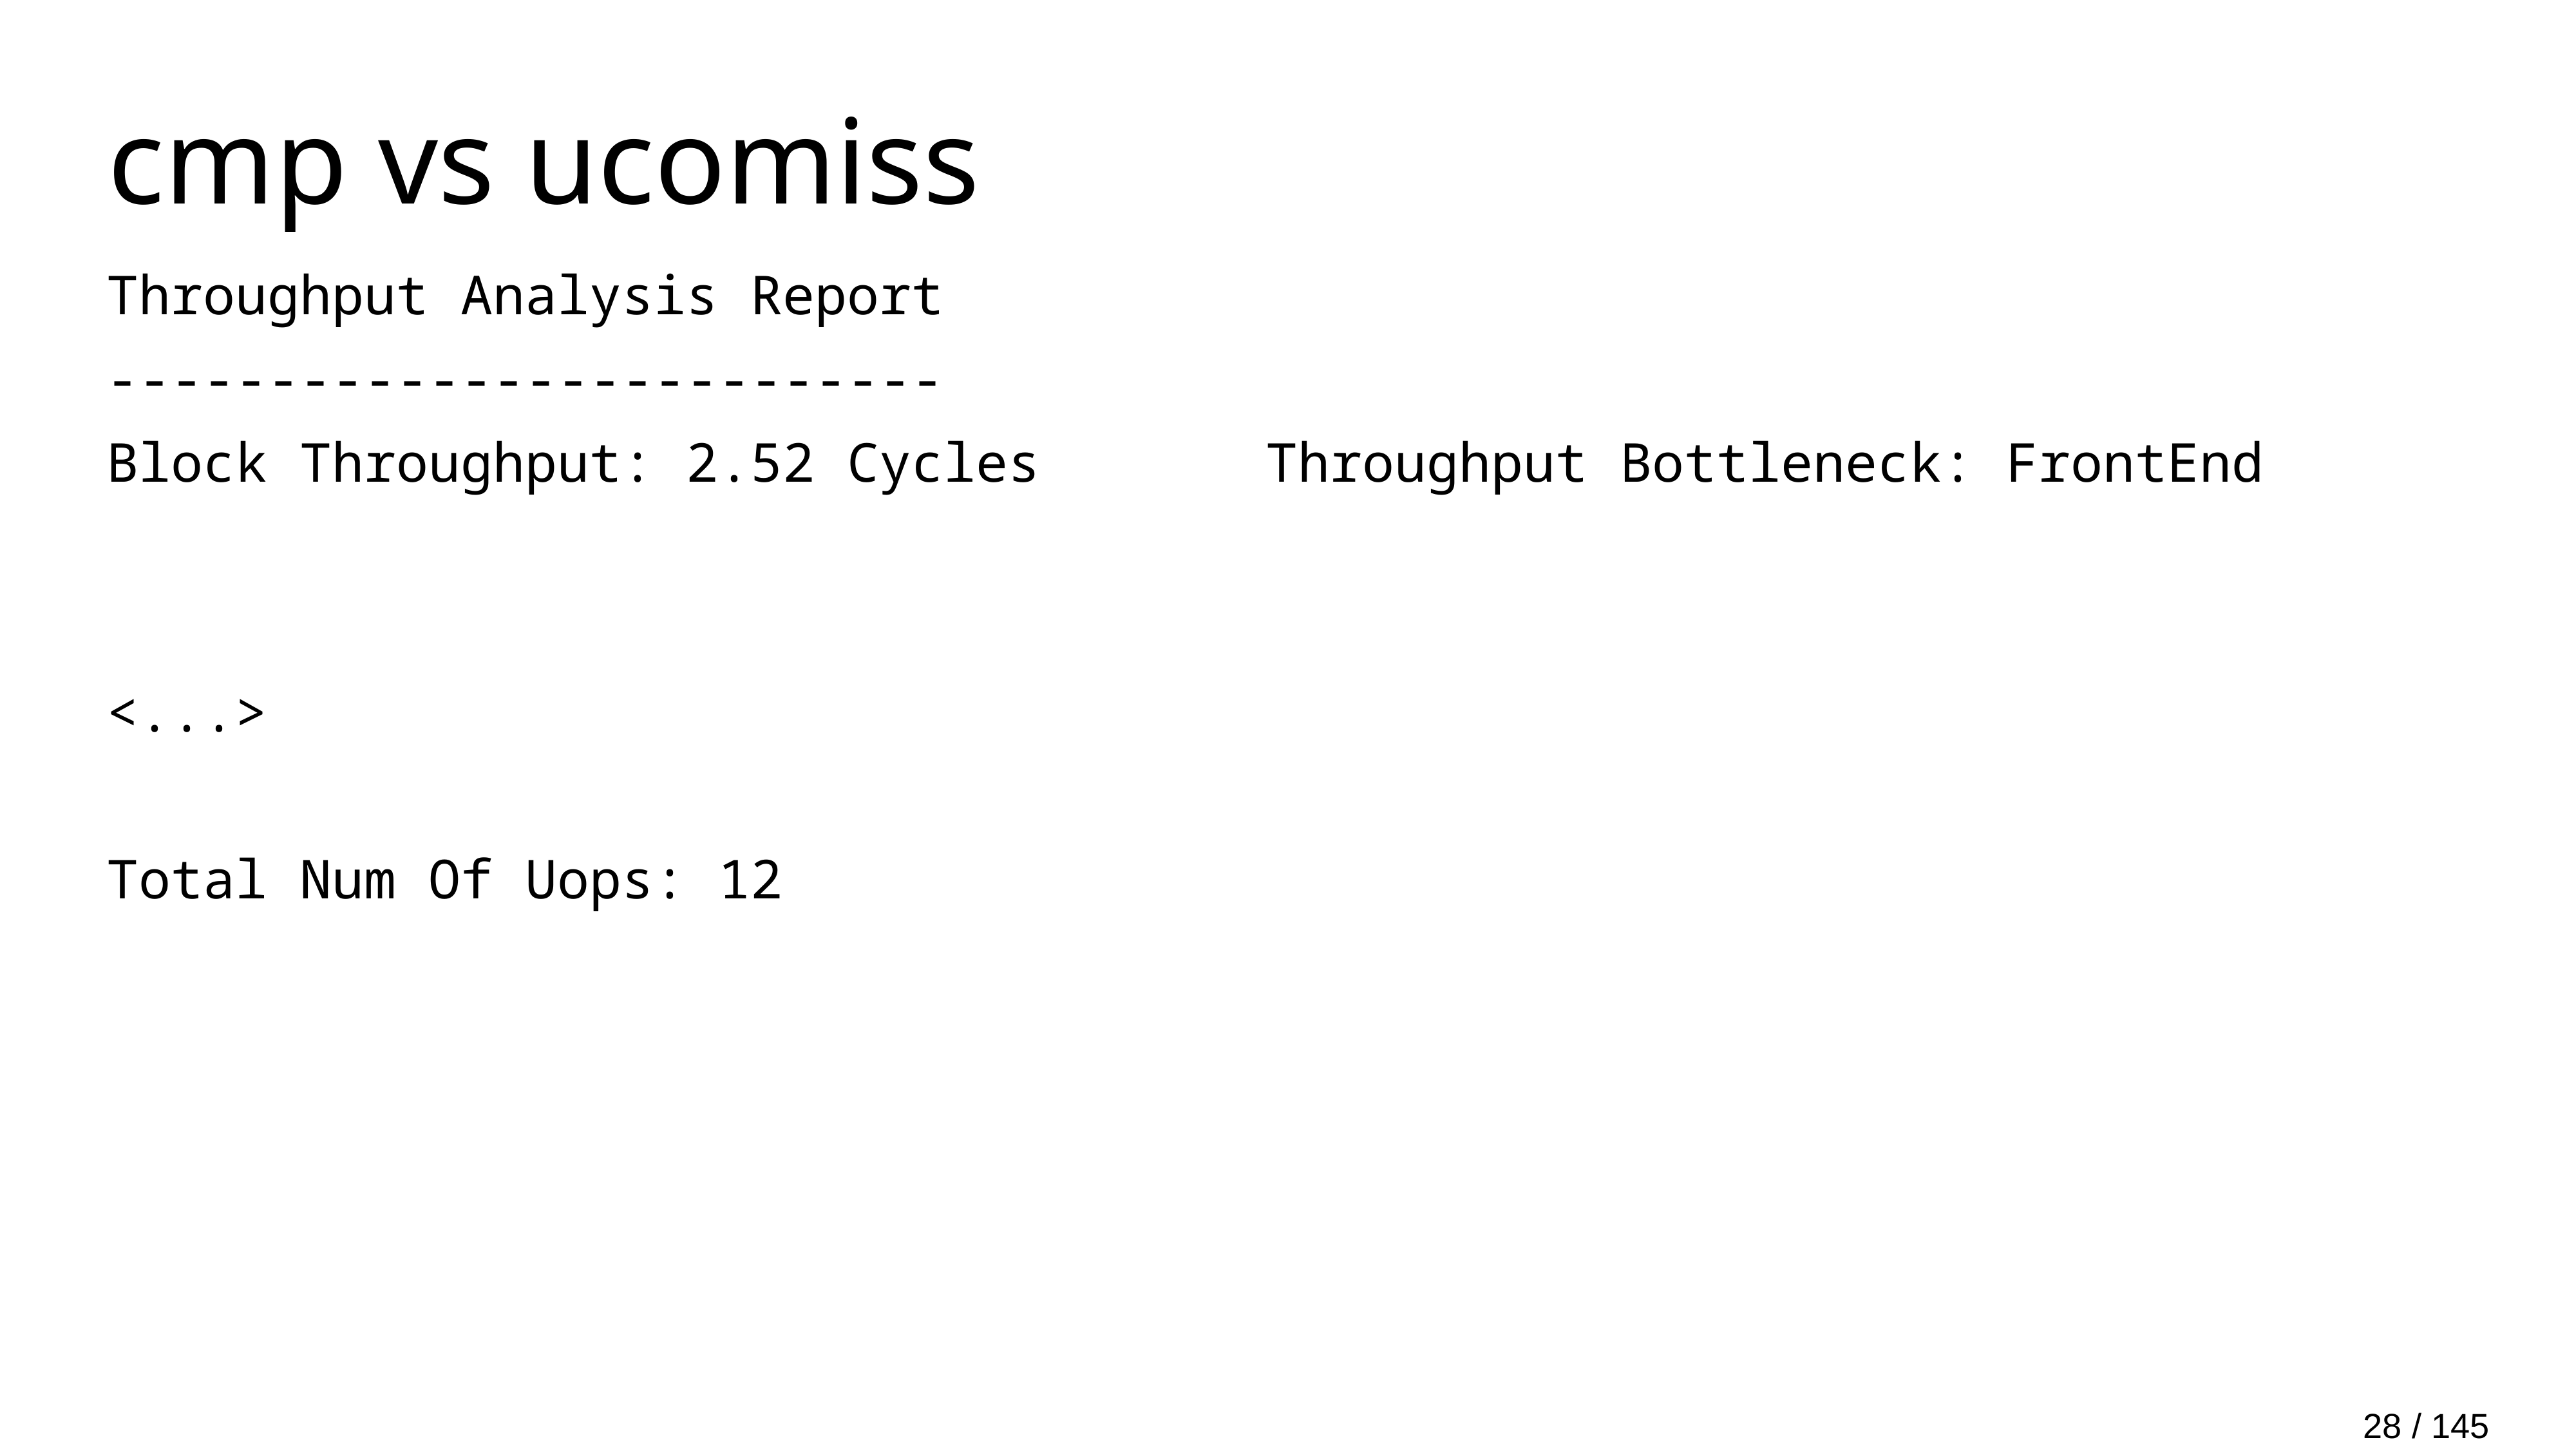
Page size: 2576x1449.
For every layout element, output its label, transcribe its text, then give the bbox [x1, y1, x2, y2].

text_box <number> / 145 [2353, 1402, 2576, 1449]
list Throughput Analysis Report -------------------------- Block Throughput: 2.52 Cycles Throughput Bottleneck: FrontEnd <...> Total Num Of Uops: 12 [0, 211, 2576, 1366]
title cmp vs ucomiss [108, 80, 2468, 211]
